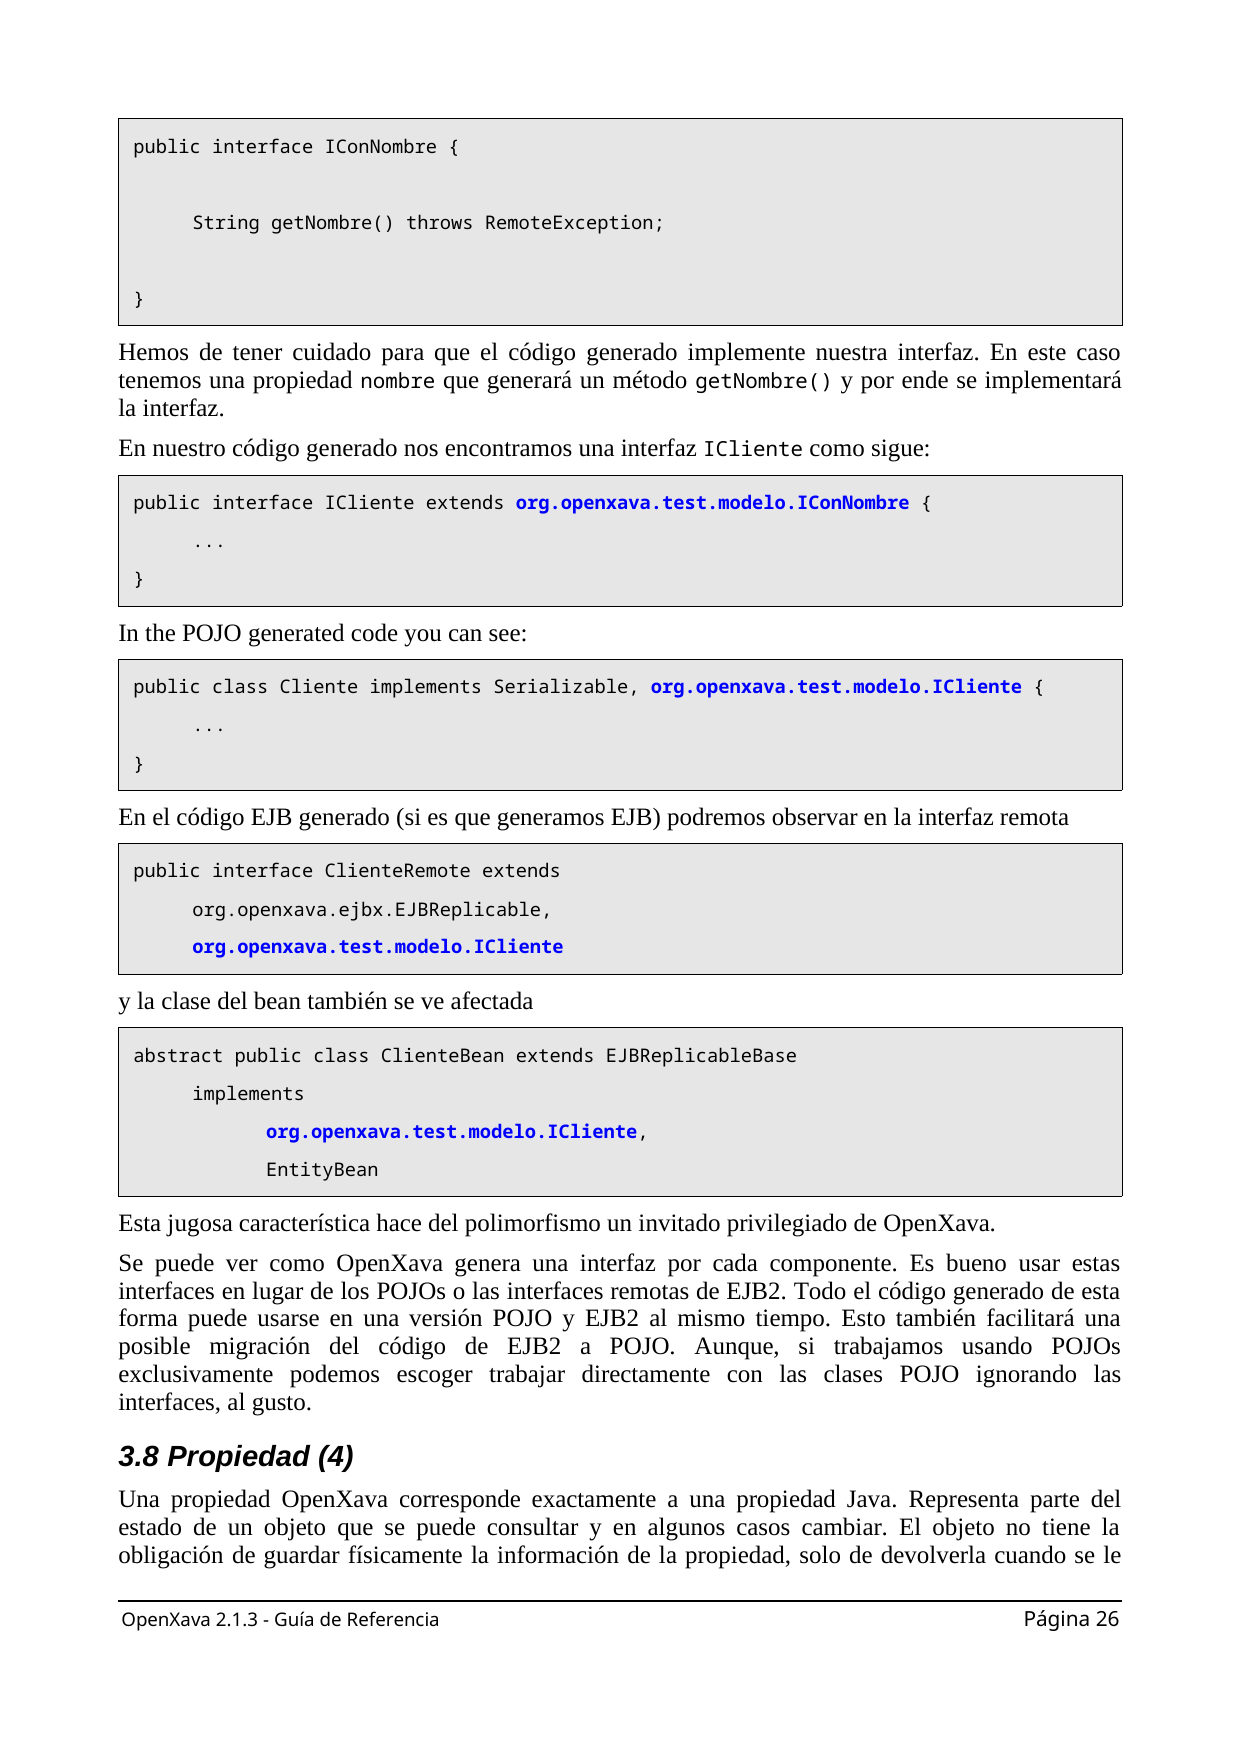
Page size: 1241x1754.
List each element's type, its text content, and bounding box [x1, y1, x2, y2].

text public interface ClienteRemote extends [119, 844, 1122, 881]
text } [119, 270, 1122, 325]
text In the POJO generated code you can see: [118, 619, 1122, 646]
text implements [119, 1065, 1122, 1103]
text org.openxava.test.modelo.ICliente, [119, 1103, 1122, 1141]
text public class Cliente implements Serializable, org.openxava.test.modelo.ICliente { [119, 660, 1122, 697]
text } [119, 551, 1122, 606]
text public interface IConNombre { [119, 119, 1122, 156]
text ... [119, 513, 1122, 551]
text org.openxava.ejbx.EJBReplicable, [119, 881, 1122, 919]
subtitle Propiedad (4) [118, 1440, 1122, 1473]
text Esta jugosa característica hace del polimorfismo un invitado privilegiado de OpenXava. [118, 1209, 1122, 1237]
text abstract public class ClienteBean extends EJBReplicableBase [119, 1028, 1122, 1065]
text EntityBean [119, 1141, 1122, 1196]
text org.openxava.test.modelo.ICliente [119, 919, 1122, 974]
text } [119, 735, 1122, 790]
text En nuestro código generado nos encontramos una interfaz ICliente como sigue: [118, 434, 1122, 462]
text public interface ICliente extends org.openxava.test.modelo.IConNombre { [119, 476, 1122, 513]
text Una propiedad OpenXava corresponde exactamente a una propiedad Java. Representa parte del estado de un objeto que se puede consultar y en algunos casos cambiar. El objeto no tiene la obligación de guardar físicamente la información de la propiedad, solo de devolverla cuando se le [118, 1486, 1122, 1569]
text ... [119, 697, 1122, 735]
text y la clase del bean también se ve afectada [118, 987, 1122, 1014]
text En el código EJB generado (si es que generamos EJB) podremos observar en la interfaz remota [118, 803, 1122, 831]
text Se puede ver como OpenXava genera una interfaz por cada componente. Es bueno usar estas interfaces en lugar de los POJOs o las interfaces remotas de EJB2. Todo el código generado de esta forma puede usarse en una versión POJO y EJB2 al mismo tiempo. Esto también facilitará una posible migración del código de EJB2 a POJO. Aunque, si trabajamos usando POJOs exclusivamente podemos escoger trabajar directamente con las clases POJO ignorando las interfaces, al gusto. [118, 1249, 1122, 1415]
text Hemos de tener cuidado para que el código generado implemente nuestra interfaz. En este caso tenemos una propiedad nombre que generará un método getNombre() y por ende se implementará la interfaz. [118, 338, 1122, 422]
text String getNombre() throws RemoteException; [119, 194, 1122, 232]
